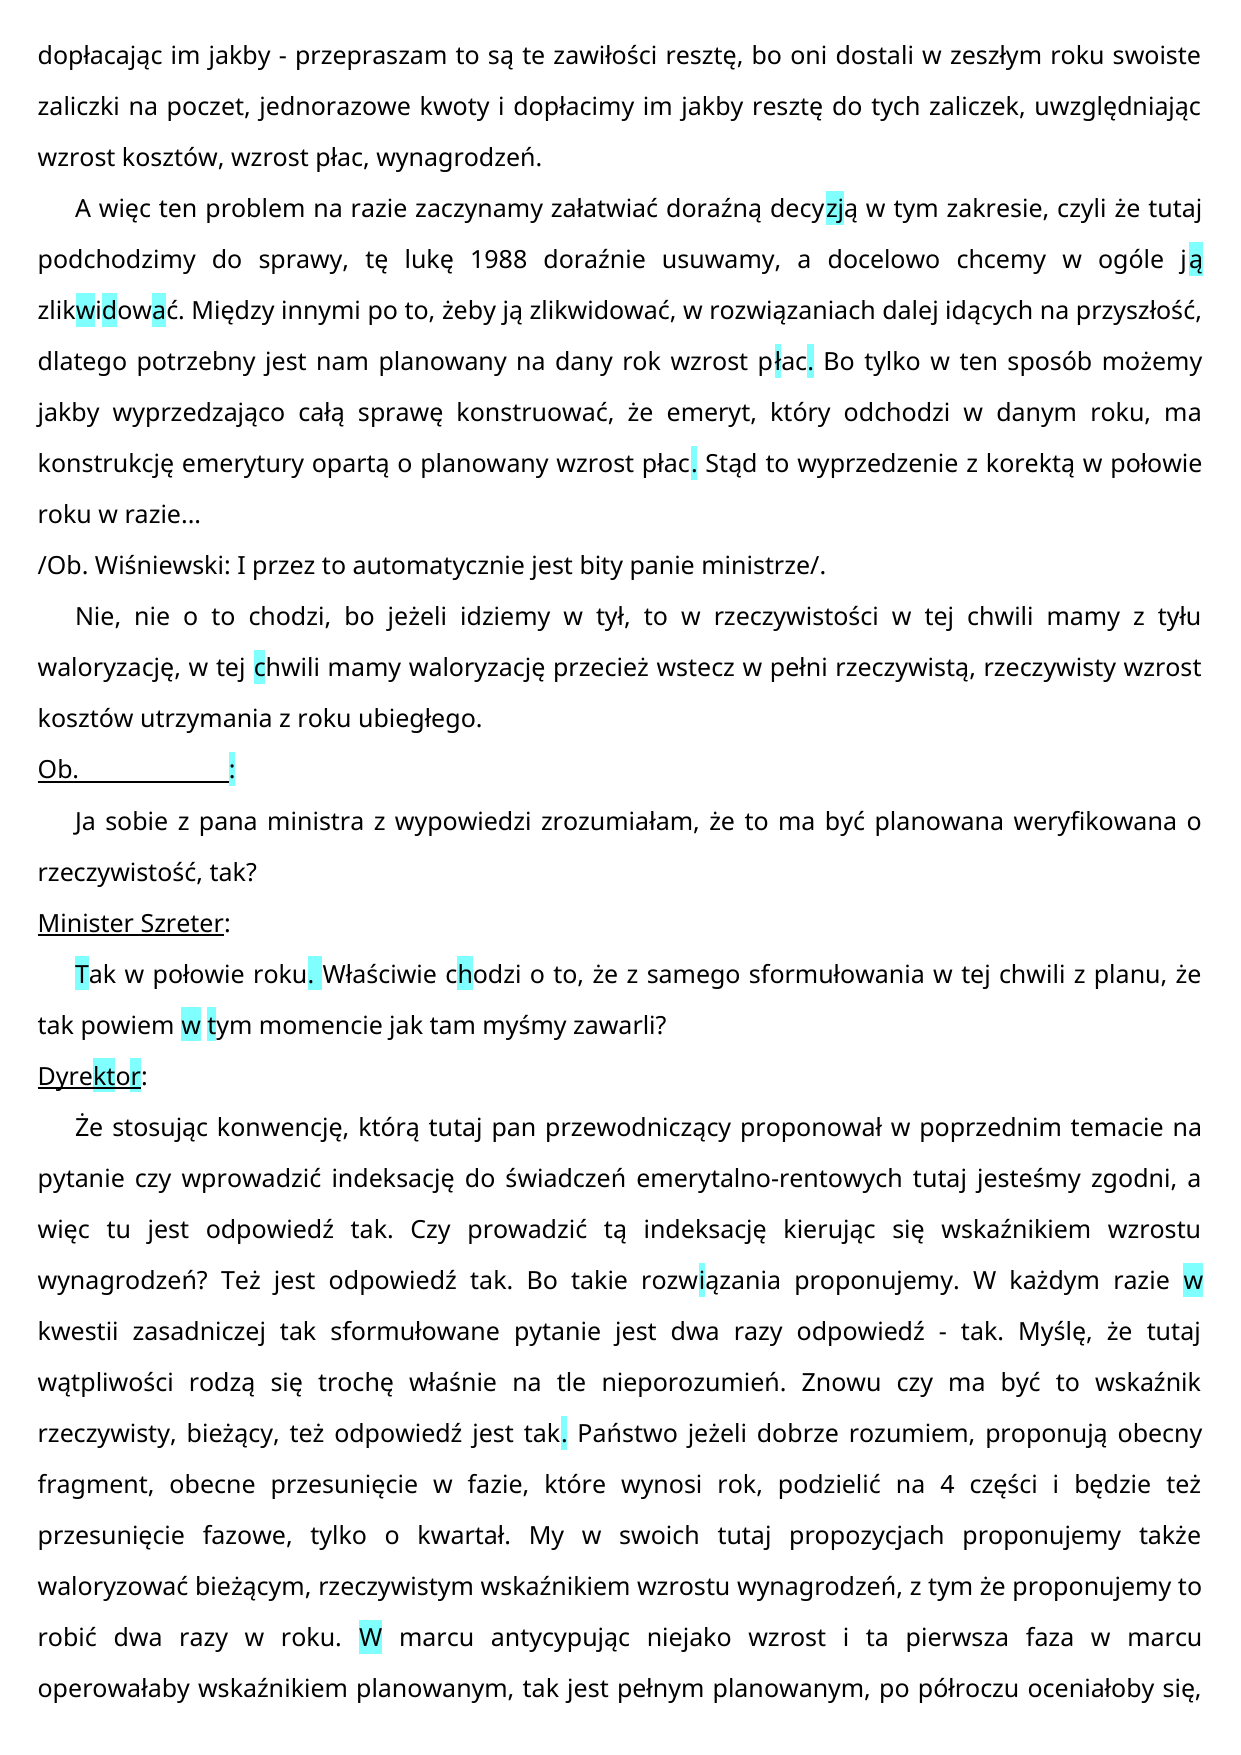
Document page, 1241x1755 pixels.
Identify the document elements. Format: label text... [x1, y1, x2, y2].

text Dyrektor: [37, 1058, 1203, 1092]
text Minister Szreter: [37, 905, 1203, 939]
text Ja sobie z pana ministra z wypowiedzi zrozumiałam, że to ma być planowana weryfikowana o rzeczywistość, tak? [37, 803, 1203, 888]
text Ob. : [37, 752, 1203, 786]
text Tak w połowie roku. Właściwie chodzi o to, że z samego sformułowania w tej chwili z planu, że tak powiem w tym momencie jak tam myśmy zawarli? [37, 956, 1203, 1041]
text Że stosując konwencję, którą tutaj pan przewodniczący proponował w poprzednim temacie na pytanie czy wprowadzić indeksację do świadczeń emerytalno-rentowych tutaj jesteśmy zgodni, a więc tu jest odpowiedź tak. Czy prowadzić tą indeksację kierując się wskaźnikiem wzrostu wynagrodzeń? Też jest odpowiedź tak. Bo takie rozwiązania proponujemy. W każdym razie w kwestii zasadniczej tak sformułowane pytanie jest dwa razy odpowiedź - tak. Myślę, że tutaj wątpliwości rodzą się trochę właśnie na tle nieporozumień. Znowu czy ma być to wskaźnik rzeczywisty, bieżący, też odpowiedź jest tak. Państwo jeżeli dobrze rozumiem, proponują obecny fragment, obecne przesunięcie w fazie, które wynosi rok, podzielić na 4 części i będzie też przesunięcie fazowe, tylko o kwartał. My w swoich tutaj propozycjach proponujemy także waloryzować bieżącym, rzeczywistym wskaźnikiem wzrostu wynagrodzeń, z tym że proponujemy to robić dwa razy w roku. W marcu antycypując niejako wzrost i ta pierwsza faza w marcu operowałaby wskaźnikiem planowanym, tak jest pełnym planowanym, po półroczu oceniałoby się, [37, 1109, 1203, 1705]
text dopłacając im jakby - przepraszam to są te zawiłości resztę, bo oni dostali w zeszłym roku swoiste zaliczki na poczet, jednorazowe kwoty i dopłacimy im jakby resztę do tych zaliczek, uwzględniając wzrost kosztów, wzrost płac, wynagrodzeń. [37, 37, 1203, 174]
text Nie, nie o to chodzi, bo jeżeli idziemy w tył, to w rzeczywistości w tej chwili mamy z tyłu waloryzację, w tej chwili mamy waloryzację przecież wstecz w pełni rzeczywistą, rzeczywisty wzrost kosztów utrzymania z roku ubiegłego. [37, 599, 1203, 735]
text A więc ten problem na razie zaczynamy załatwiać doraźną decyzją w tym zakresie, czyli że tutaj podchodzimy do sprawy, tę lukę 1988 doraźnie usuwamy, a docelowo chcemy w ogóle ją zlikwidować. Między innymi po to, żeby ją zlikwidować, w rozwiązaniach dalej idących na przyszłość, dlatego potrzebny jest nam planowany na dany rok wzrost płac. Bo tylko w ten sposób możemy jakby wyprzedzająco całą sprawę konstruować, że emeryt, który odchodzi w danym roku, ma konstrukcję emerytury opartą o planowany wzrost płac. Stąd to wyprzedzenie z korektą w połowie roku w razie... [37, 191, 1203, 531]
text /Ob. Wiśniewski: I przez to automatycznie jest bity panie ministrze/. [37, 548, 1203, 582]
